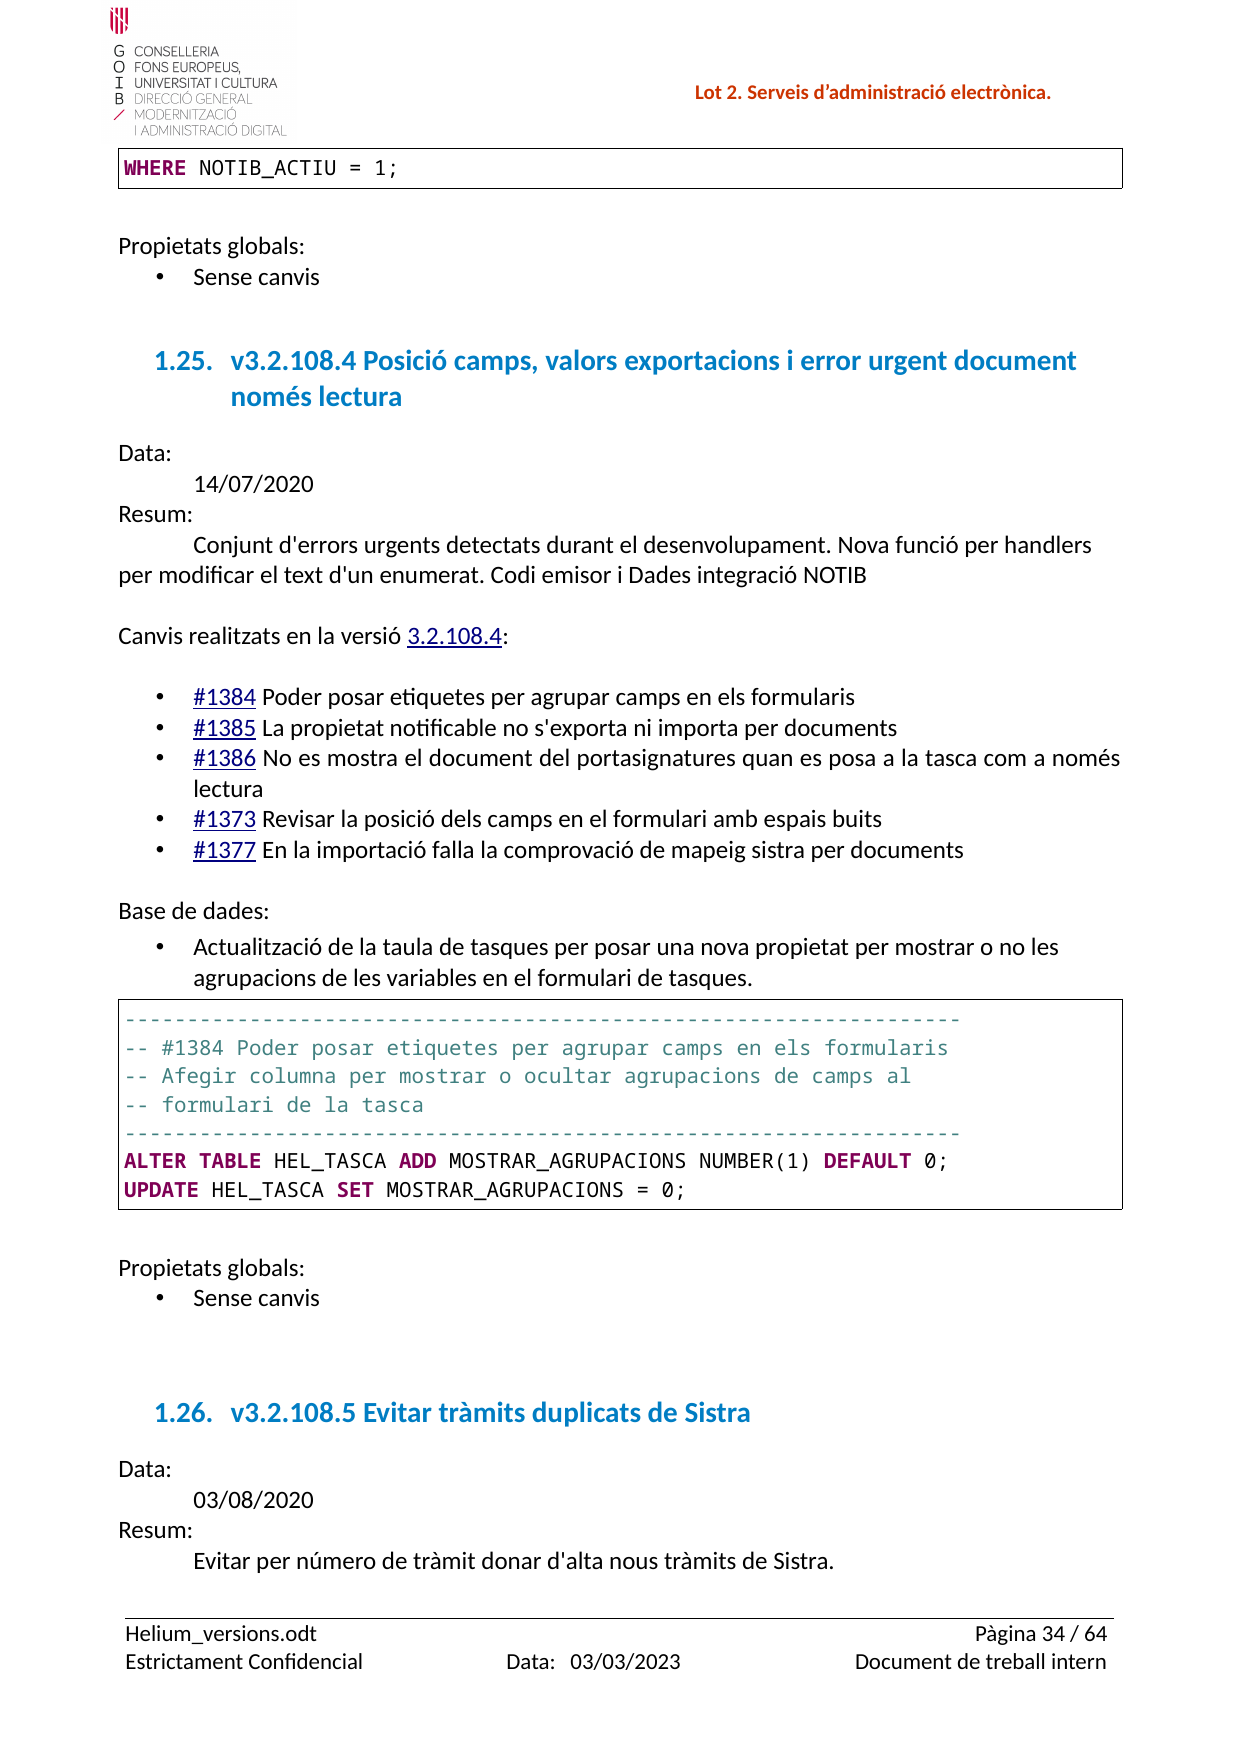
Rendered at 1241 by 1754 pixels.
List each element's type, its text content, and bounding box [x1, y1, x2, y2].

text Base de dades: [118, 895, 1122, 926]
text Propietats globals: [118, 230, 1122, 261]
list #1385 La propietat notificable no s'exporta ni importa per documents [156, 712, 1122, 742]
list #1377 En la importació falla la comprovació de mapeig sistra per documents [156, 834, 1122, 864]
list #1373 Revisar la posició dels camps en el formulari amb espais buits [156, 803, 1122, 834]
text Evitar per número de tràmit donar d'alta nous tràmits de Sistra. [118, 1545, 1122, 1576]
table_header WHERE NOTIB_ACTIU = 1; [119, 149, 1122, 188]
text Resum: [118, 1515, 1122, 1545]
list #1386 No es mostra el document del portasignatures quan es posa a la tasca com a només lectura [156, 742, 1122, 803]
subtitle v3.2.108.5 Evitar tràmits duplicats de Sistra [153, 1394, 1122, 1430]
text Propietats globals: [118, 1252, 1122, 1282]
text Data: [118, 437, 1122, 468]
picture [100, 0, 297, 144]
text Data: [118, 1454, 1122, 1484]
list Sense canvis [156, 1282, 1122, 1313]
text Conjunt d'errors urgents detectats durant el desenvolupament. Nova funció per handlers per modificar el text d'un enumerat. Codi emisor i Dades integració NOTIB [118, 529, 1122, 590]
list Actualització de la taula de tasques per posar una nova propietat per mostrar o no les agrupacions de les variables en el formulari de tasques. [156, 932, 1122, 993]
text Resum: [118, 498, 1122, 529]
text Canvis realitzats en la versió 3.2.108.4: [118, 620, 1122, 651]
subtitle v3.2.108.4 Posició camps, valors exportacions i error urgent document només lectura [153, 342, 1122, 414]
text 03/08/2020 [118, 1484, 1122, 1515]
text 14/07/2020 [118, 468, 1122, 498]
list Sense canvis [156, 261, 1122, 291]
list #1384 Poder posar etiquetes per agrupar camps en els formularis [156, 681, 1122, 712]
table_header ------------------------------------------------------------------- -- #1384 Poder posar etiquetes per agrupar camps en els formularis -- Afegir columna per mostrar o ocultar agrupacions de camps al -- formulari de la tasca ------------------------------------------------------------------- ALTER TABLE HEL_TASCA ADD MOSTRAR_AGRUPACIONS NUMBER(1) DEFAULT 0; UPDATE HEL_TASCA SET MOSTRAR_AGRUPACIONS = 0; [119, 1000, 1122, 1209]
